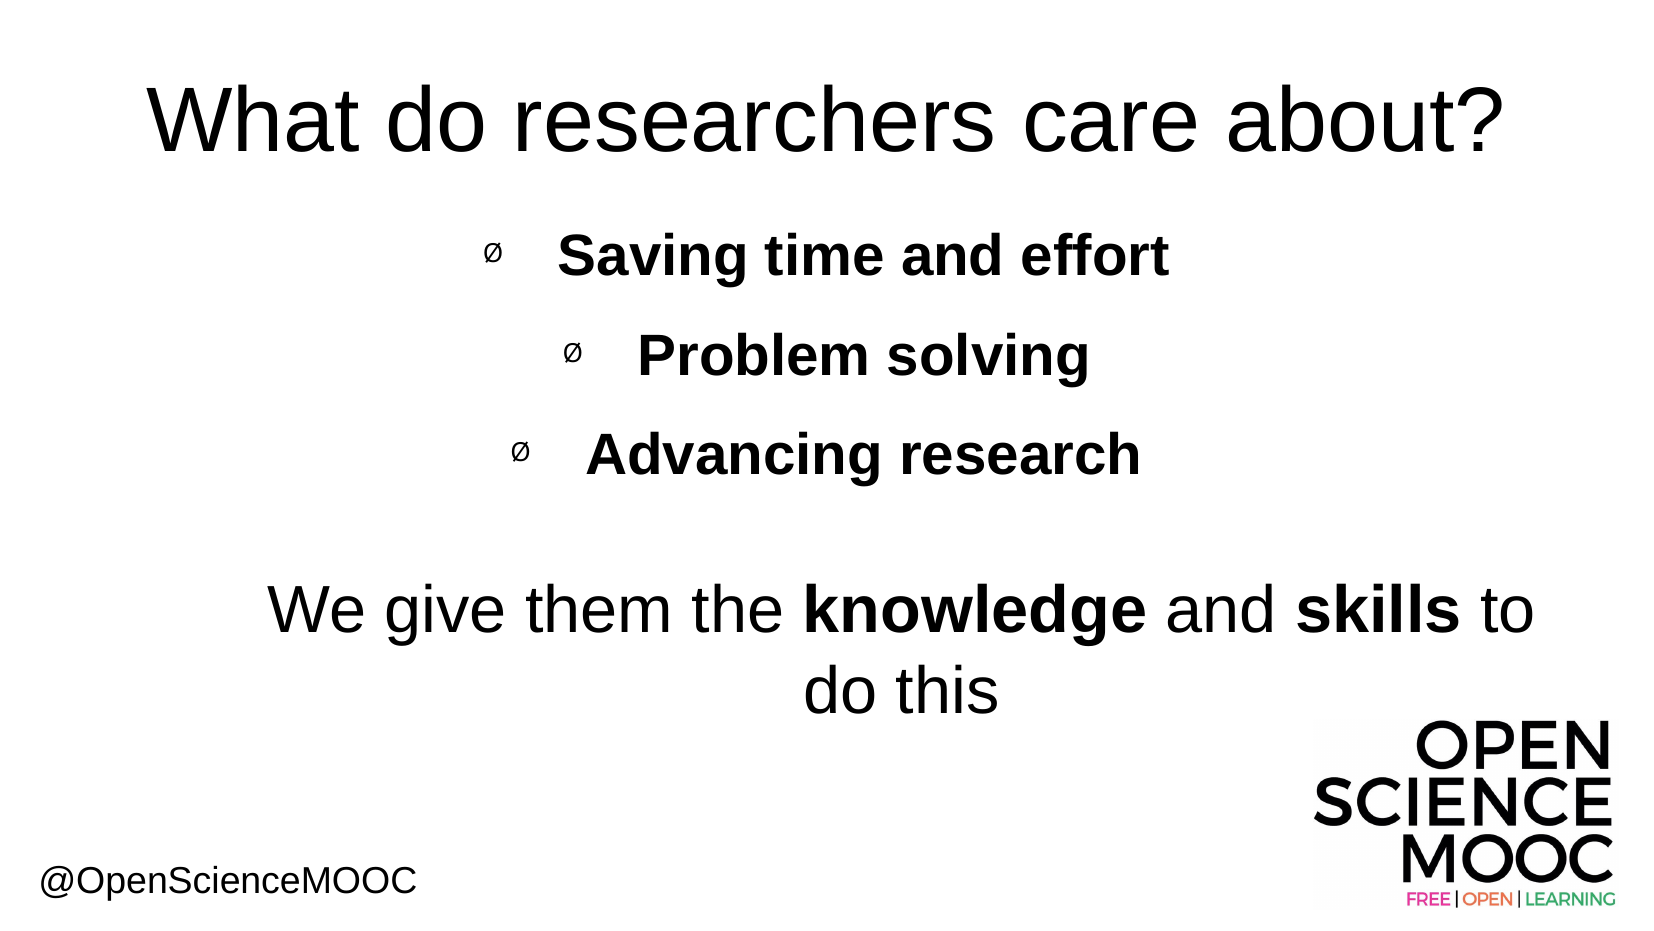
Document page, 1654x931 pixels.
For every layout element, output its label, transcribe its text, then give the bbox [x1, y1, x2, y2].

picture [1313, 720, 1619, 910]
title What do researchers care about? [82, 37, 1571, 193]
list Saving time and effort Problem solving Advancing research We give them the knowledge and skills to do this [82, 217, 1571, 758]
text_box @OpenScienceMOOC [23, 852, 444, 910]
